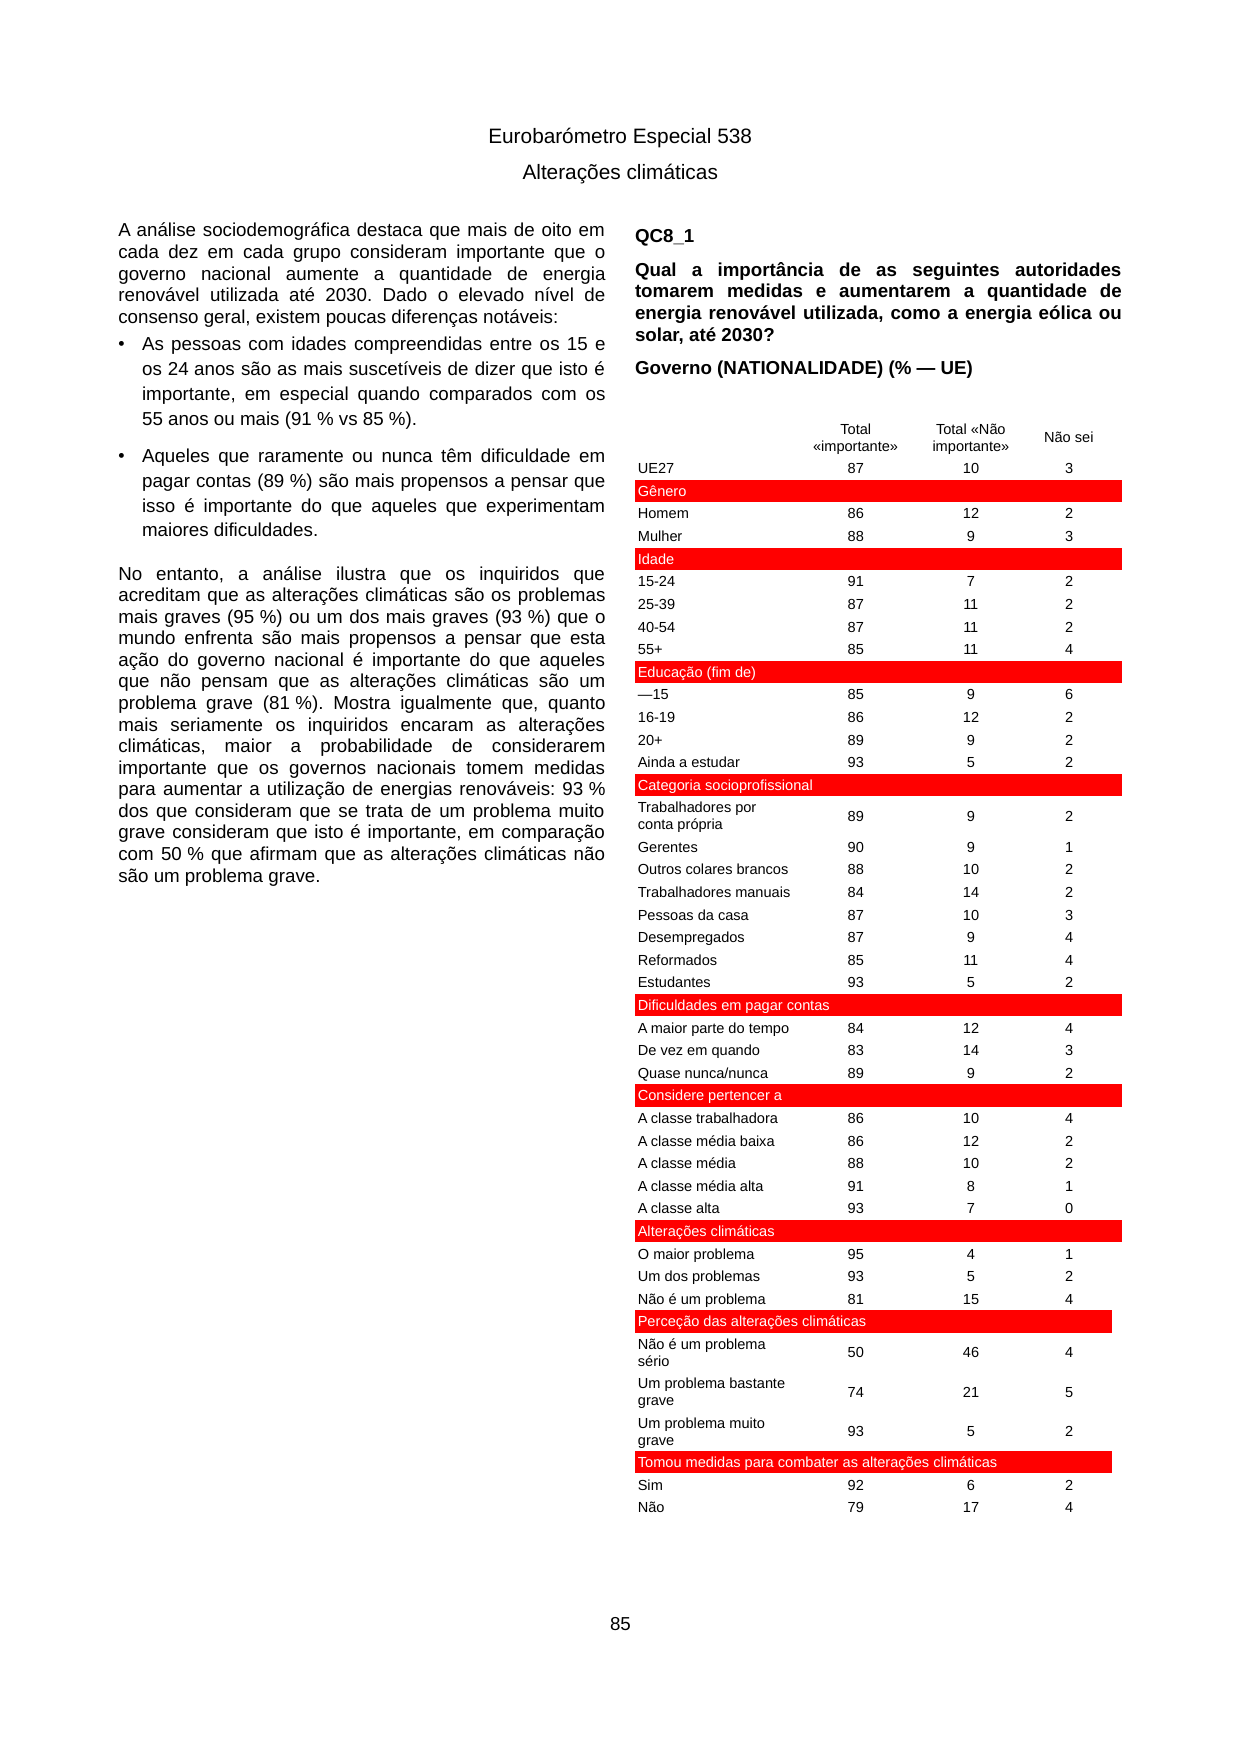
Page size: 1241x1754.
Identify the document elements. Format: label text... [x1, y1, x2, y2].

table_cell 10 [913, 903, 1029, 926]
table_cell 12 [913, 1016, 1029, 1039]
table_cell Ainda a estudar [635, 751, 798, 773]
table_cell 5 [1029, 1372, 1108, 1412]
table_cell 87 [799, 615, 912, 638]
table_cell 5 [913, 971, 1029, 994]
text No entanto, a análise ilustra que os inquiridos que acreditam que as alterações climáticas são os problemas mais graves (95 %) ou um dos mais graves (93 %) que o mundo enfrenta são mais propensos a pensar que esta ação do governo nacional é importante do que aqueles que não pensam que as alterações climáticas são um problema grave (81 %). Mostra igualmente que, quanto mais seriamente os inquiridos encaram as alterações climáticas, maior a probabilidade de considerarem importante que os governos nacionais tomem medidas para aumentar a utilização de energias renováveis: 93 % dos que consideram que se trata de um problema muito grave consideram que isto é importante, em comparação com 50 % que afirmam que as alterações climáticas não são um problema grave. [118, 562, 605, 886]
table_cell Considere pertencer a [635, 1084, 1122, 1107]
table_cell Trabalhadores manuais [635, 881, 798, 903]
table_cell 4 [1029, 1288, 1108, 1310]
table_cell 89 [799, 1062, 912, 1084]
table_cell 2 [1029, 706, 1108, 728]
table_cell [1109, 751, 1122, 773]
table_cell 9 [913, 683, 1029, 706]
table_cell 2 [1029, 1062, 1108, 1084]
table_cell [1109, 1016, 1122, 1039]
table_cell 3 [1029, 525, 1108, 547]
table_cell 7 [913, 1197, 1029, 1220]
table_cell [1109, 1372, 1122, 1412]
table_cell [1109, 1062, 1122, 1084]
table_cell 1 [1029, 1243, 1108, 1265]
table_cell 2 [1029, 1152, 1108, 1174]
table_cell [1109, 971, 1122, 994]
table_cell 2 [1029, 728, 1108, 751]
table_cell 2 [1029, 858, 1108, 881]
table_cell Um problema bastante grave [635, 1372, 798, 1412]
table_cell Desempregados [635, 926, 798, 948]
table_cell 4 [1029, 1333, 1108, 1372]
table_cell [1109, 796, 1122, 836]
table_cell 14 [913, 1039, 1029, 1062]
table_cell 16-19 [635, 706, 798, 728]
table_cell A classe trabalhadora [635, 1107, 798, 1129]
table_cell 8 [913, 1175, 1029, 1197]
table_cell O maior problema [635, 1243, 798, 1265]
table_cell [1109, 926, 1122, 948]
table_cell 5 [913, 751, 1029, 773]
table_cell [1109, 502, 1122, 525]
table_cell 4 [1029, 949, 1108, 971]
table_cell 1 [1029, 836, 1108, 858]
table_cell Trabalhadores por conta própria [635, 796, 798, 836]
table_cell 2 [1029, 751, 1108, 773]
list As pessoas com idades compreendidas entre os 15 e os 24 anos são as mais suscetíveis de dizer que isto é importante, em especial quando comparados com os 55 anos ou mais (91 % vs 85 %). [118, 333, 605, 429]
text Governo (NATIONALIDADE) (% — UE) [635, 357, 1122, 378]
table_cell 2 [1029, 796, 1108, 836]
table_cell 9 [913, 728, 1029, 751]
table_cell Perceção das alterações climáticas [635, 1310, 1112, 1333]
table_header [635, 418, 798, 457]
table_cell 6 [913, 1474, 1029, 1496]
table_cell A classe alta [635, 1197, 798, 1220]
table_cell Gerentes [635, 836, 798, 858]
table_cell 3 [1029, 903, 1108, 926]
table_cell Dificuldades em pagar contas [635, 994, 1122, 1016]
table_cell A classe média alta [635, 1175, 798, 1197]
table_cell [1109, 683, 1122, 706]
table_cell 12 [913, 706, 1029, 728]
table_cell 81 [799, 1288, 912, 1310]
table_header Não sei [1029, 418, 1108, 457]
table_cell 11 [913, 593, 1029, 615]
table_cell 87 [799, 593, 912, 615]
table_cell 2 [1029, 1265, 1108, 1288]
table_cell 89 [799, 728, 912, 751]
table_cell Não é um problema [635, 1288, 798, 1310]
table_cell 9 [913, 796, 1029, 836]
table_cell Alterações climáticas [635, 1220, 1122, 1242]
table_header [1109, 418, 1122, 457]
table_cell 85 [799, 949, 912, 971]
table_cell [1109, 1333, 1122, 1372]
table_cell [1109, 525, 1122, 547]
table_cell Pessoas da casa [635, 903, 798, 926]
table_cell —15 [635, 683, 798, 706]
table_cell 2 [1029, 1129, 1108, 1152]
table_cell 4 [913, 1243, 1029, 1265]
table_cell [1109, 858, 1122, 881]
table_cell 21 [913, 1372, 1029, 1412]
table_cell [1109, 903, 1122, 926]
table_cell 14 [913, 881, 1029, 903]
table_cell A classe média baixa [635, 1129, 798, 1152]
table_cell 4 [1029, 1496, 1108, 1519]
table_cell [1109, 570, 1122, 593]
table_cell 10 [913, 1152, 1029, 1174]
table_cell 0 [1029, 1197, 1108, 1220]
table_cell 4 [1029, 638, 1108, 661]
table_cell [1109, 615, 1122, 638]
table_cell Educação (fim de) [635, 661, 1122, 683]
table_cell A maior parte do tempo [635, 1016, 798, 1039]
table_cell [1112, 1451, 1122, 1473]
table_cell 88 [799, 1152, 912, 1174]
table_cell 3 [1029, 457, 1108, 480]
table_cell [1109, 836, 1122, 858]
table_cell 74 [799, 1372, 912, 1412]
table_cell 87 [799, 457, 912, 480]
table_cell 85 [799, 638, 912, 661]
table_cell [1109, 1265, 1122, 1288]
table_cell [1109, 949, 1122, 971]
table_cell 2 [1029, 502, 1108, 525]
table_cell Sim [635, 1474, 798, 1496]
table_cell 40-54 [635, 615, 798, 638]
table_cell [1109, 881, 1122, 903]
table_cell 20+ [635, 728, 798, 751]
table_cell Reformados [635, 949, 798, 971]
table_cell 91 [799, 570, 912, 593]
table_cell 91 [799, 1175, 912, 1197]
table_cell 84 [799, 1016, 912, 1039]
table_cell Quase nunca/nunca [635, 1062, 798, 1084]
table_cell [1109, 1243, 1122, 1265]
table_cell Estudantes [635, 971, 798, 994]
table_cell 15-24 [635, 570, 798, 593]
table_cell 9 [913, 926, 1029, 948]
table_cell [1109, 1197, 1122, 1220]
table_cell Um dos problemas [635, 1265, 798, 1288]
table_cell 4 [1029, 1107, 1108, 1129]
table_cell 12 [913, 1129, 1029, 1152]
table_cell 12 [913, 502, 1029, 525]
table_cell 2 [1029, 1412, 1108, 1451]
table_cell 46 [913, 1333, 1029, 1372]
table_cell 2 [1029, 971, 1108, 994]
table_cell 95 [799, 1243, 912, 1265]
table_cell Um problema muito grave [635, 1412, 798, 1451]
table_cell 55+ [635, 638, 798, 661]
table_cell 90 [799, 836, 912, 858]
table_cell 85 [799, 683, 912, 706]
text Qual a importância de as seguintes autoridades tomarem medidas e aumentarem a quantidade de energia renovável utilizada, como a energia eólica ou solar, até 2030? [635, 259, 1122, 345]
table_cell Idade [635, 548, 1122, 570]
table_cell 11 [913, 638, 1029, 661]
text QC8_1 [635, 225, 1122, 247]
table_cell [1109, 728, 1122, 751]
table_cell [1109, 593, 1122, 615]
table_cell 10 [913, 1107, 1029, 1129]
table_cell 10 [913, 858, 1029, 881]
table_cell 2 [1029, 615, 1108, 638]
table_cell [1109, 1039, 1122, 1062]
table_cell 50 [799, 1333, 912, 1372]
table_cell Não [635, 1496, 798, 1519]
table_cell 86 [799, 1107, 912, 1129]
table_cell 9 [913, 525, 1029, 547]
table_cell Homem [635, 502, 798, 525]
table_cell 11 [913, 615, 1029, 638]
list Aqueles que raramente ou nunca têm dificuldade em pagar contas (89 %) são mais propensos a pensar que isso é importante do que aqueles que experimentam maiores dificuldades. [118, 445, 605, 541]
table_cell 93 [799, 1265, 912, 1288]
table_cell 17 [913, 1496, 1029, 1519]
table_cell 7 [913, 570, 1029, 593]
table_cell A classe média [635, 1152, 798, 1174]
table_cell Outros colares brancos [635, 858, 798, 881]
table_cell De vez em quando [635, 1039, 798, 1062]
table_cell 88 [799, 525, 912, 547]
table_cell 84 [799, 881, 912, 903]
table_cell Mulher [635, 525, 798, 547]
table_cell 87 [799, 926, 912, 948]
table_cell 86 [799, 706, 912, 728]
table_cell [1109, 1107, 1122, 1129]
table_cell 92 [799, 1474, 912, 1496]
table_cell 2 [1029, 881, 1108, 903]
table_cell 93 [799, 1412, 912, 1451]
table_cell [1109, 706, 1122, 728]
table_cell 93 [799, 1197, 912, 1220]
table_cell 93 [799, 971, 912, 994]
table_cell [1109, 1288, 1122, 1310]
table_cell Gênero [635, 480, 1122, 502]
table_cell 2 [1029, 1474, 1108, 1496]
table_cell 4 [1029, 926, 1108, 948]
table_cell Categoria socioprofissional [635, 774, 1122, 796]
table_cell [1109, 1129, 1122, 1152]
table_cell 25-39 [635, 593, 798, 615]
table_cell [1112, 1310, 1122, 1333]
table_cell 10 [913, 457, 1029, 480]
table_cell 11 [913, 949, 1029, 971]
table_cell 5 [913, 1265, 1029, 1288]
table_cell 2 [1029, 570, 1108, 593]
table_cell 3 [1029, 1039, 1108, 1062]
table_cell [1109, 638, 1122, 661]
table_cell UE27 [635, 457, 798, 480]
table_cell 5 [913, 1412, 1029, 1451]
table_cell 87 [799, 903, 912, 926]
table_cell 9 [913, 1062, 1029, 1084]
table_cell 89 [799, 796, 912, 836]
table_cell 9 [913, 836, 1029, 858]
table_cell 79 [799, 1496, 912, 1519]
table_cell 86 [799, 1129, 912, 1152]
text A análise sociodemográfica destaca que mais de oito em cada dez em cada grupo consideram importante que o governo nacional aumente a quantidade de energia renovável utilizada até 2030. Dado o elevado nível de consenso geral, existem poucas diferenças notáveis: [118, 219, 605, 327]
table_cell Tomou medidas para combater as alterações climáticas [635, 1451, 1112, 1473]
table_cell 6 [1029, 683, 1108, 706]
table_cell 86 [799, 502, 912, 525]
table_cell Não é um problema sério [635, 1333, 798, 1372]
table_header Total «importante» [799, 418, 912, 457]
table_cell 93 [799, 751, 912, 773]
table_cell [1109, 1496, 1122, 1519]
table_header Total «Não importante» [913, 418, 1029, 457]
table_cell [1109, 1412, 1122, 1451]
table_cell [1109, 1152, 1122, 1174]
table_cell [1109, 1175, 1122, 1197]
table_cell 4 [1029, 1016, 1108, 1039]
table_cell 15 [913, 1288, 1029, 1310]
table_cell [1109, 457, 1122, 480]
table_cell 1 [1029, 1175, 1108, 1197]
table_cell [1109, 1474, 1122, 1496]
table_cell 83 [799, 1039, 912, 1062]
table_cell 88 [799, 858, 912, 881]
table_cell 2 [1029, 593, 1108, 615]
